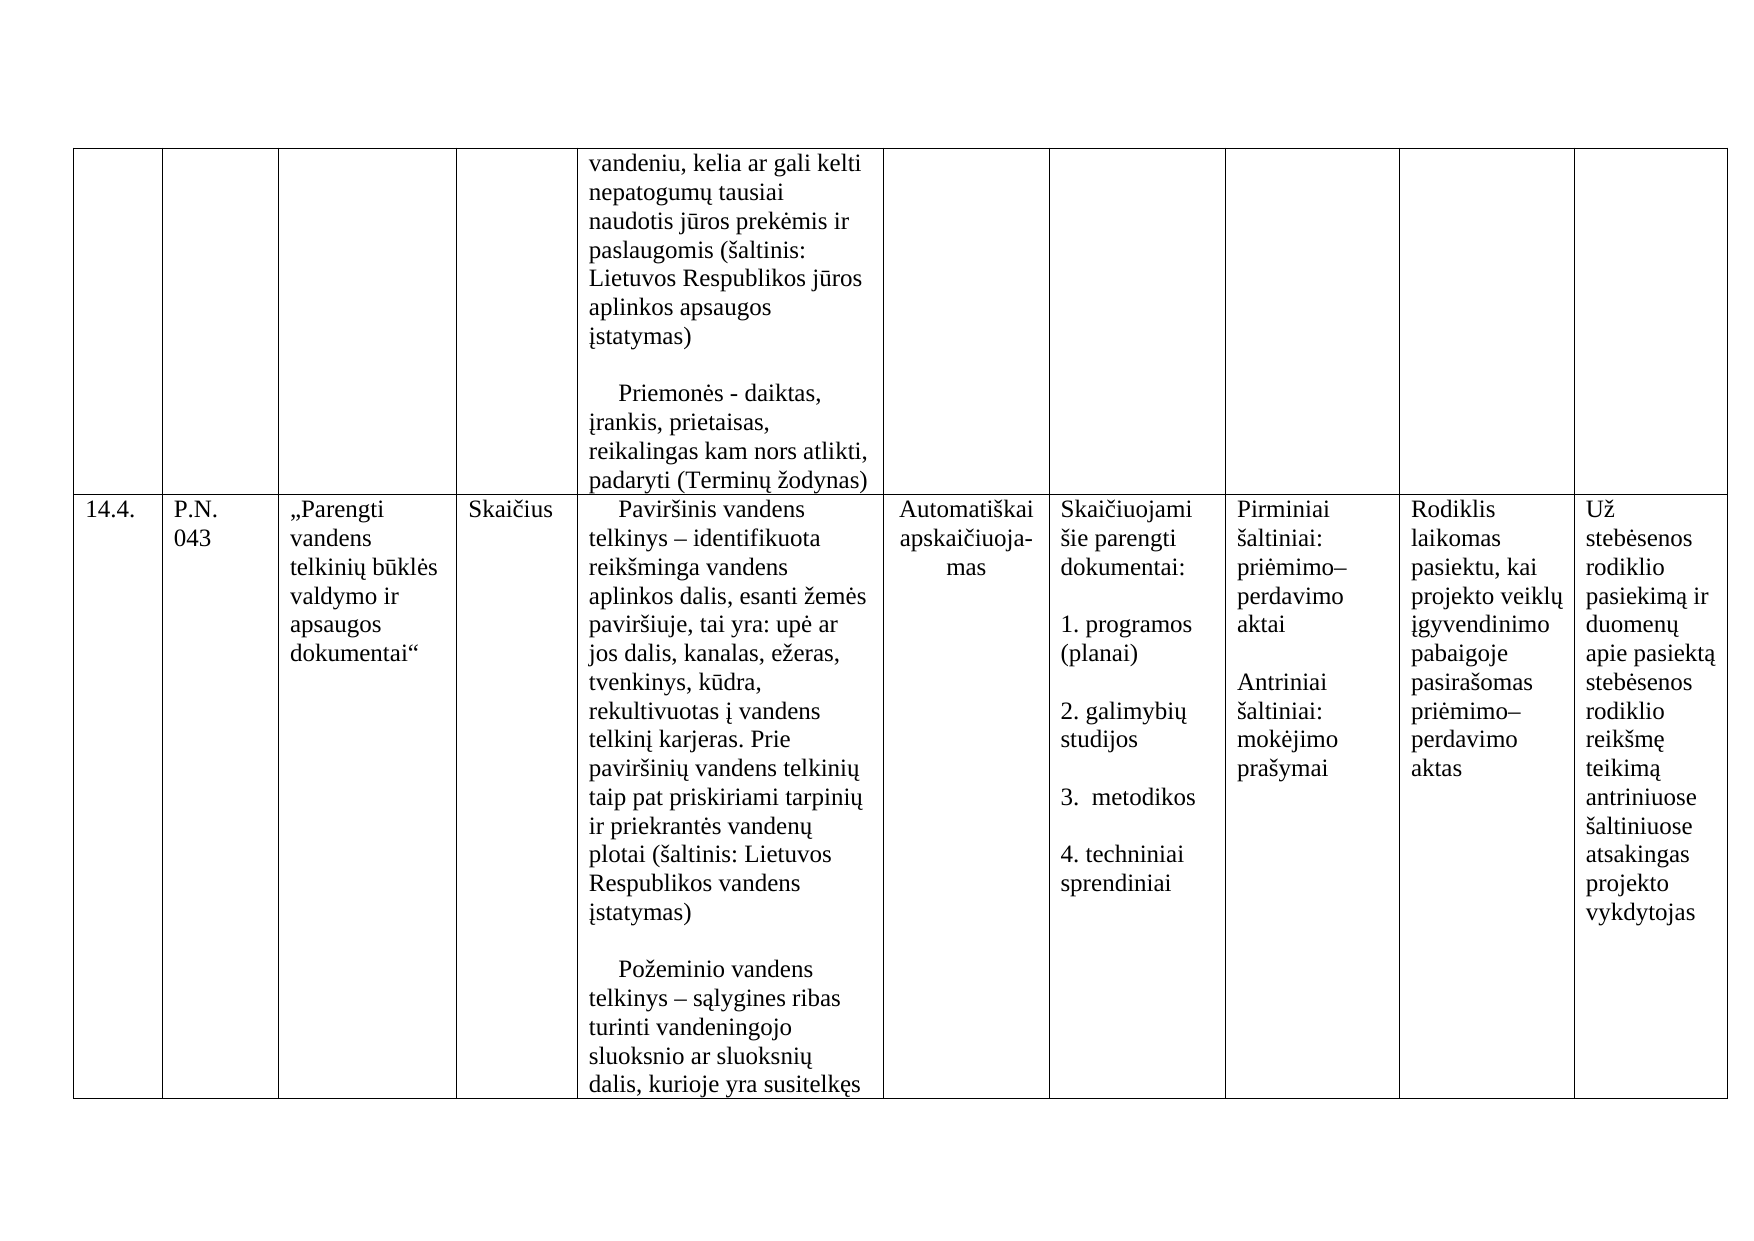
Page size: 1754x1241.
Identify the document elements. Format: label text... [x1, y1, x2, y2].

table_cell [74, 149, 162, 493]
table_cell [163, 149, 278, 493]
table_cell [1400, 149, 1574, 493]
table_cell 14.4. [74, 495, 162, 1098]
table_cell [279, 149, 456, 493]
table_cell [884, 149, 1049, 493]
table_cell Už stebėsenos rodiklio pasiekimą ir duomenų apie pasiektą stebėsenos rodiklio reikšmę teikimą antriniuose šaltiniuose atsakingas projekto vykdytojas [1575, 495, 1727, 1098]
table_cell [1575, 149, 1727, 493]
table_cell Paviršinis vandens telkinys – identifikuota reikšminga vandens aplinkos dalis, esanti žemės paviršiuje, tai yra: upė ar jos dalis, kanalas, ežeras, tvenkinys, kūdra, rekultivuotas į vandens telkinį karjeras. Prie paviršinių vandens telkinių taip pat priskiriami tarpinių ir priekrantės vandenų plotai (šaltinis: Lietuvos Respublikos vandens įstatymas) Požeminio vandens telkinys – sąlygines ribas turinti vandeningojo sluoksnio ar sluoksnių dalis, kurioje yra susitelkęs [578, 495, 883, 1098]
table_cell Skaičius [457, 495, 577, 1098]
table_cell P.N. 043 [163, 495, 278, 1098]
table_cell [457, 149, 577, 493]
table_cell Skaičiuojami šie parengti dokumentai: 1. programos (planai) 2. galimybių studijos 3. metodikos 4. techniniai sprendiniai [1050, 495, 1225, 1098]
table_cell Rodiklis laikomas pasiektu, kai projekto veiklų įgyvendinimo pabaigoje pasirašomas priėmimo–perdavimo aktas [1400, 495, 1574, 1098]
table_cell „Parengti vandens telkinių būklės valdymo ir apsaugos dokumentai“ [279, 495, 456, 1098]
table_cell Automatiškai apskaičiuoja-mas [884, 495, 1049, 1098]
table_cell vandeniu, kelia ar gali kelti nepatogumų tausiai naudotis jūros prekėmis ir paslaugomis (šaltinis: Lietuvos Respublikos jūros aplinkos apsaugos įstatymas) Priemonės - daiktas, įrankis, prietaisas, reikalingas kam nors atlikti, padaryti (Terminų žodynas) [578, 149, 883, 493]
table_cell [1226, 149, 1399, 493]
table_cell Pirminiai šaltiniai: priėmimo–perdavimo aktai Antriniai šaltiniai: mokėjimo prašymai [1226, 495, 1399, 1098]
table_cell [1050, 149, 1225, 493]
